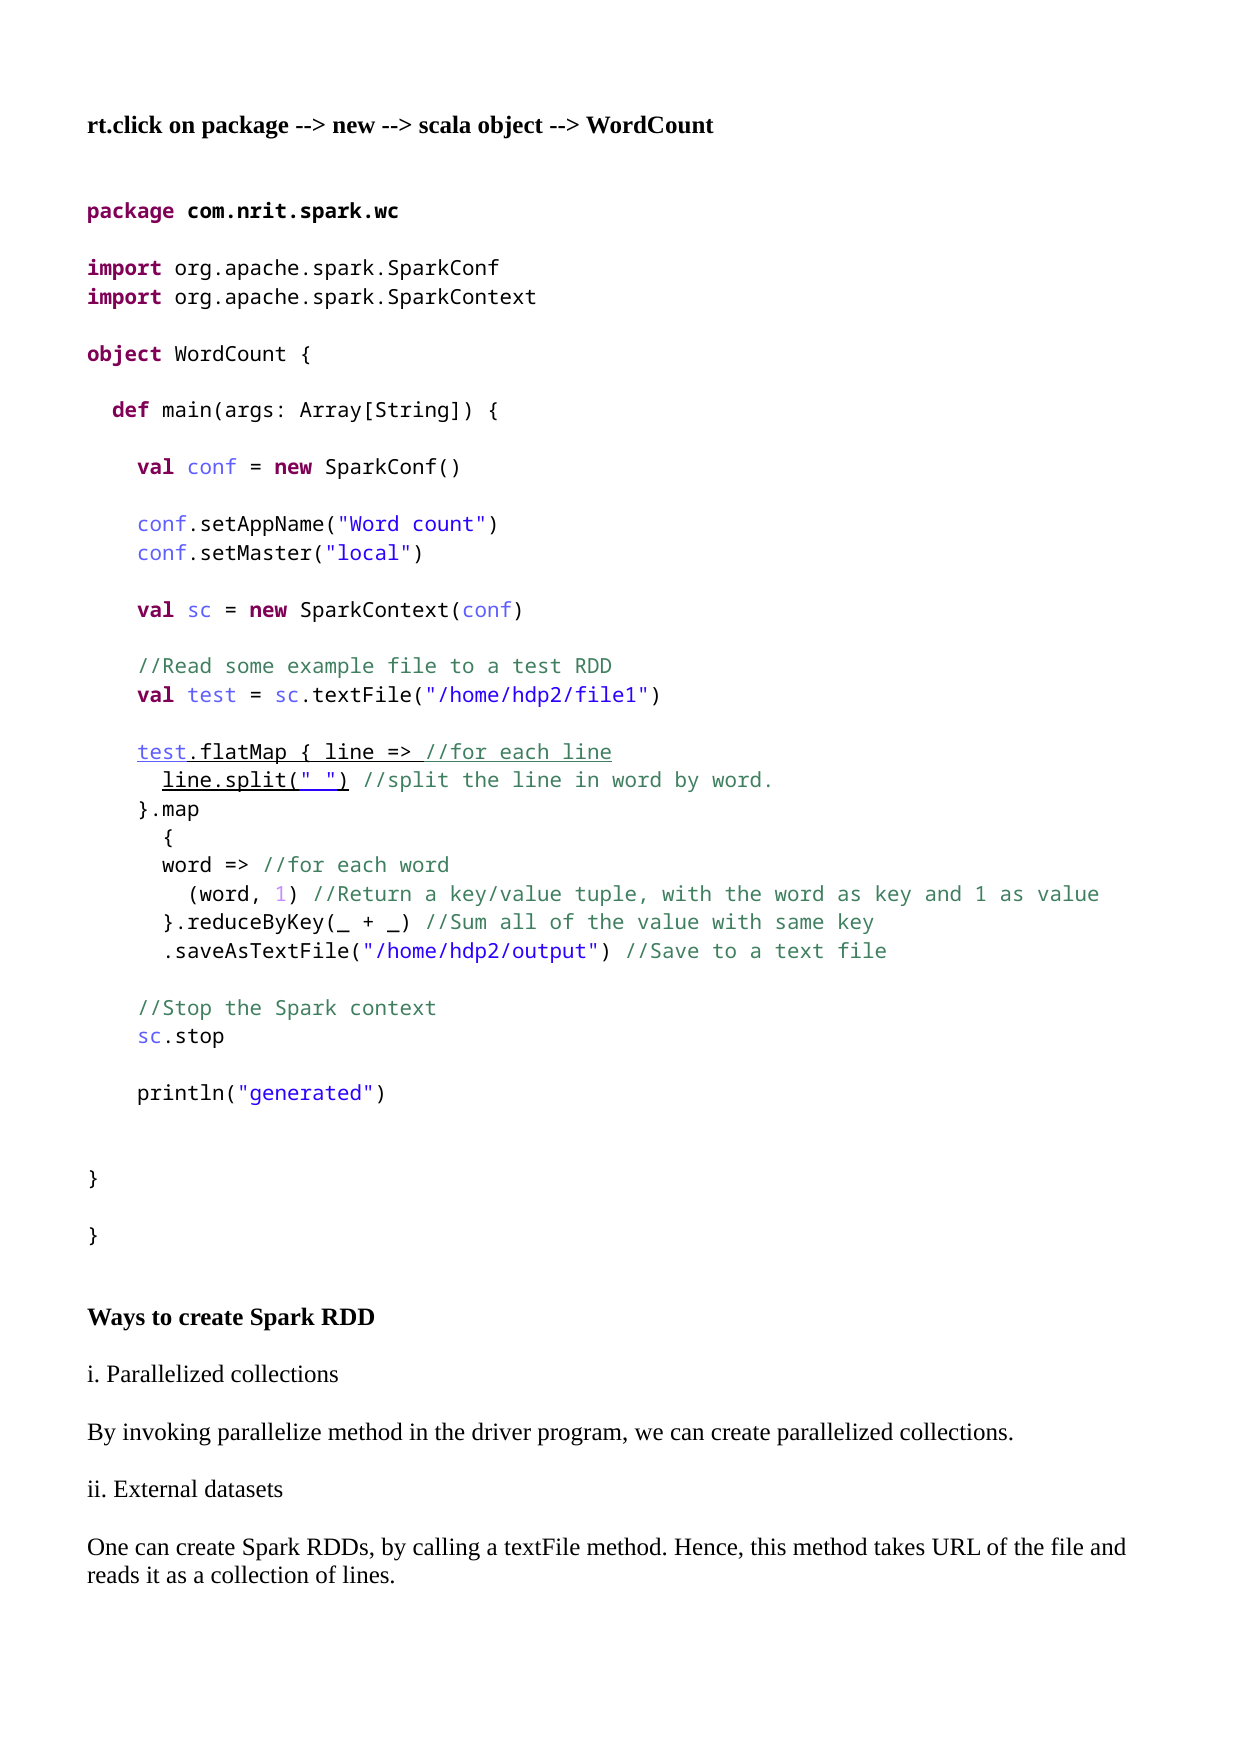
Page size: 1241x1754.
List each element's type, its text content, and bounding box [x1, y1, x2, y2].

text word => //for each word [87, 851, 1155, 879]
text val test = sc.textFile("/home/hdp2/file1") [87, 680, 1155, 708]
text conf.setAppName("Word count") [87, 509, 1155, 538]
text line.split(" ") //split the line in word by word. [87, 765, 1155, 794]
text ii. External datasets [87, 1474, 1155, 1503]
text val conf = new SparkConf() [87, 452, 1155, 481]
text import org.apache.spark.SparkContext [87, 282, 1155, 310]
text { [87, 822, 1155, 851]
text val sc = new SparkContext(conf) [87, 595, 1155, 623]
text sc.stop [87, 1021, 1155, 1050]
text }.map [87, 794, 1155, 822]
text test.flatMap { line => //for each line [87, 737, 1155, 765]
text rt.click on package --> new --> scala object --> WordCount [87, 110, 1155, 139]
text By invoking parallelize method in the driver program, we can create parallelized collections. [87, 1417, 1155, 1445]
text println("generated") [87, 1078, 1155, 1107]
text conf.setMaster("local") [87, 538, 1155, 566]
text (word, 1) //Return a key/value tuple, with the word as key and 1 as value [87, 879, 1155, 907]
text One can create Spark RDDs, by calling a textFile method. Hence, this method takes URL of the file and reads it as a collection of lines. [87, 1532, 1155, 1589]
text } [87, 1163, 1155, 1192]
text def main(args: Array[String]) { [87, 396, 1155, 424]
text //Read some example file to a test RDD [87, 652, 1155, 680]
text object WordCount { [87, 339, 1155, 367]
text }.reduceByKey(_ + _) //Sum all of the value with same key [87, 907, 1155, 936]
text } [87, 1220, 1155, 1249]
text import org.apache.spark.SparkConf [87, 253, 1155, 282]
text .saveAsTextFile("/home/hdp2/output") //Save to a text file [87, 936, 1155, 964]
text package com.nrit.spark.wc [87, 197, 1155, 225]
text Ways to create Spark RDD [87, 1302, 1155, 1330]
text //Stop the Spark context [87, 993, 1155, 1021]
text i. Parallelized collections [87, 1359, 1155, 1388]
